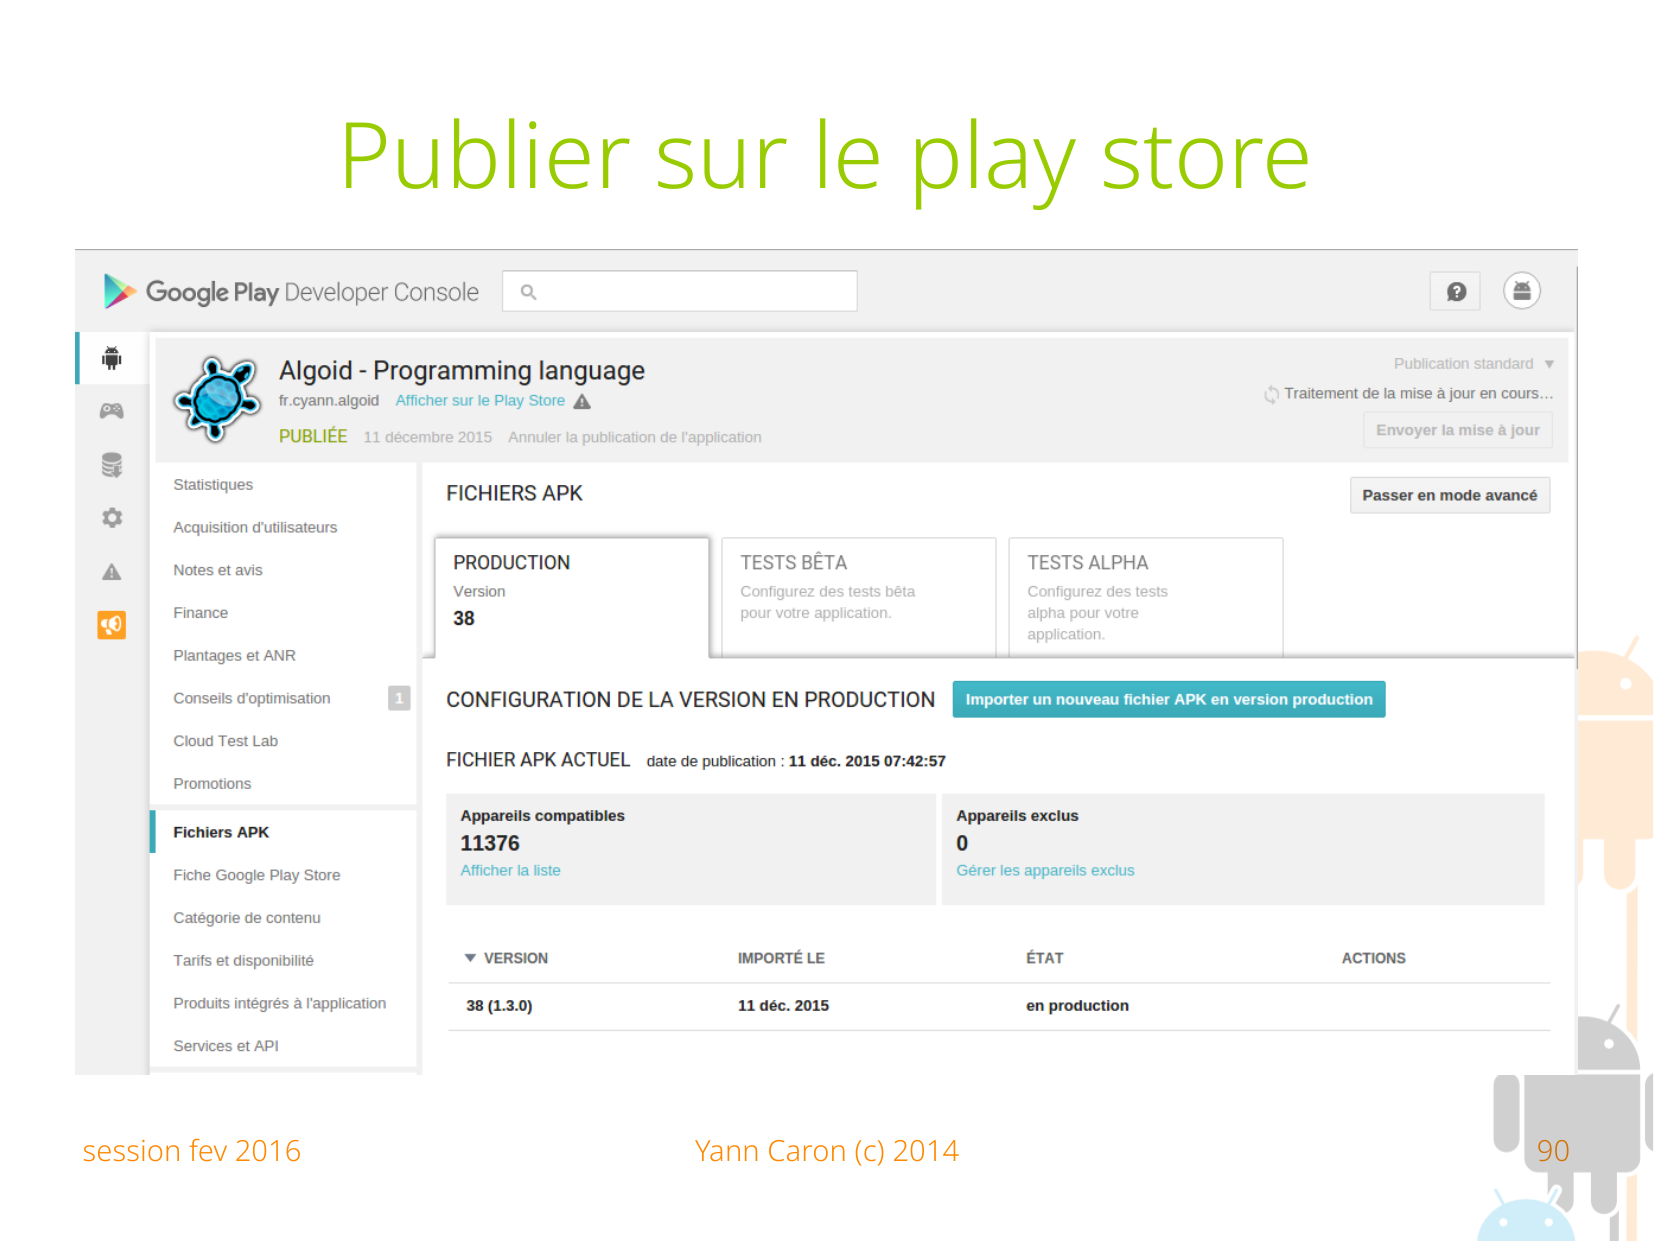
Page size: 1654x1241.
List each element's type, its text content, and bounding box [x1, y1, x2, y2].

title Publier sur le play store [82, 49, 1571, 249]
picture [75, 249, 1654, 1241]
